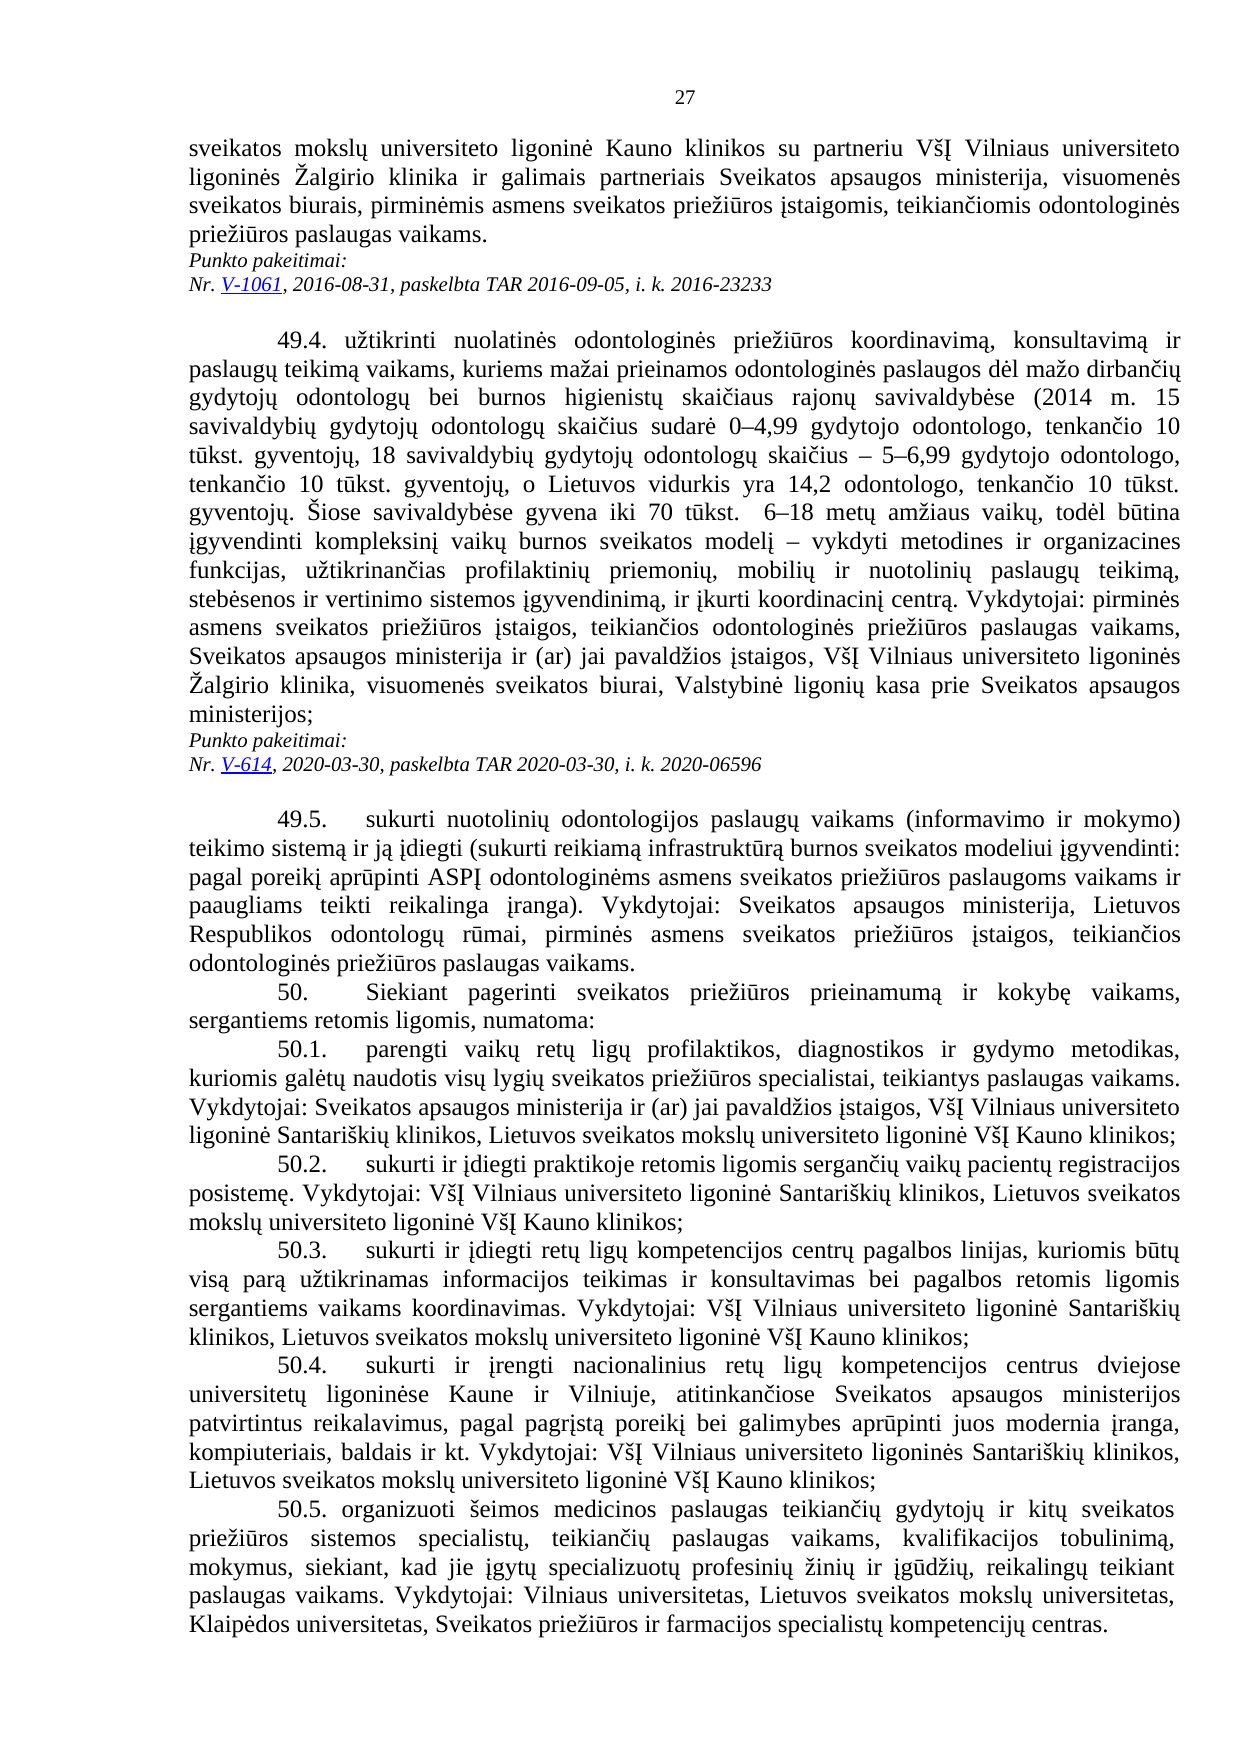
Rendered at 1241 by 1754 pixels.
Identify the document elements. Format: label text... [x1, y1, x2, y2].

text sveikatos mokslų universiteto ligoninė Kauno klinikos su partneriu VšĮ Vilniaus universiteto ligoninės Žalgirio klinika ir galimais partneriais Sveikatos apsaugos ministerija, visuomenės sveikatos biurais, pirminėmis asmens sveikatos priežiūros įstaigomis, teikiančiomis odontologinės priežiūros paslaugas vaikams. [188, 133, 1181, 248]
text 50.1. parengti vaikų retų ligų profilaktikos, diagnostikos ir gydymo metodikas, kuriomis galėtų naudotis visų lygių sveikatos priežiūros specialistai, teikiantys paslaugas vaikams. Vykdytojai: Sveikatos apsaugos ministerija ir (ar) jai pavaldžios įstaigos, VšĮ Vilniaus universiteto ligoninė Santariškių klinikos, Lietuvos sveikatos mokslų universiteto ligoninė VšĮ Kauno klinikos; [188, 1034, 1181, 1149]
text 50.2. sukurti ir įdiegti praktikoje retomis ligomis sergančių vaikų pacientų registracijos posistemę. Vykdytojai: VšĮ Vilniaus universiteto ligoninė Santariškių klinikos, Lietuvos sveikatos mokslų universiteto ligoninė VšĮ Kauno klinikos; [188, 1149, 1181, 1236]
text Nr. V-1061, 2016-08-31, paskelbta TAR 2016-09-05, i. k. 2016-23233 [188, 272, 1181, 296]
text 49.5. sukurti nuotolinių odontologijos paslaugų vaikams (informavimo ir mokymo) teikimo sistemą ir ją įdiegti (sukurti reikiamą infrastruktūrą burnos sveikatos modeliui įgyvendinti: pagal poreikį aprūpinti ASPĮ odontologinėms asmens sveikatos priežiūros paslaugoms vaikams ir paaugliams teikti reikalinga įranga). Vykdytojai: Sveikatos apsaugos ministerija, Lietuvos Respublikos odontologų rūmai, pirminės asmens sveikatos priežiūros įstaigos, teikiančios odontologinės priežiūros paslaugas vaikams. [188, 804, 1181, 977]
text Nr. V-614, 2020-03-30, paskelbta TAR 2020-03-30, i. k. 2020-06596 [188, 752, 1181, 776]
text 50.4. sukurti ir įrengti nacionalinius retų ligų kompetencijos centrus dviejose universitetų ligoninėse Kaune ir Vilniuje, atitinkančiose Sveikatos apsaugos ministerijos patvirtintus reikalavimus, pagal pagrįstą poreikį bei galimybes aprūpinti juos modernia įranga, kompiuteriais, baldais ir kt. Vykdytojai: VšĮ Vilniaus universiteto ligoninės Santariškių klinikos, Lietuvos sveikatos mokslų universiteto ligoninė VšĮ Kauno klinikos; [188, 1351, 1181, 1494]
text Punkto pakeitimai: [188, 727, 1181, 752]
text 50. Siekiant pagerinti sveikatos priežiūros prieinamumą ir kokybę vaikams, sergantiems retomis ligomis, numatoma: [188, 977, 1181, 1034]
text 49.4. užtikrinti nuolatinės odontologinės priežiūros koordinavimą, konsultavimą ir paslaugų teikimą vaikams, kuriems mažai prieinamos odontologinės paslaugos dėl mažo dirbančių gydytojų odontologų bei burnos higienistų skaičiaus rajonų savivaldybėse (2014 m. 15 savivaldybių gydytojų odontologų skaičius sudarė 0–4,99 gydytojo odontologo, tenkančio 10 tūkst. gyventojų, 18 savivaldybių gydytojų odontologų skaičius – 5–6,99 gydytojo odontologo, tenkančio 10 tūkst. gyventojų, o Lietuvos vidurkis yra 14,2 odontologo, tenkančio 10 tūkst. gyventojų. Šiose savivaldybėse gyvena iki 70 tūkst. 6–18 metų amžiaus vaikų, todėl būtina įgyvendinti kompleksinį vaikų burnos sveikatos modelį – vykdyti metodines ir organizacines funkcijas, užtikrinančias profilaktinių priemonių, mobilių ir nuotolinių paslaugų teikimą, stebėsenos ir vertinimo sistemos įgyvendinimą, ir įkurti koordinacinį centrą. Vykdytojai: pirminės asmens sveikatos priežiūros įstaigos, teikiančios odontologinės priežiūros paslaugas vaikams, Sveikatos apsaugos ministerija ir (ar) jai pavaldžios įstaigos, VšĮ Vilniaus universiteto ligoninės Žalgirio klinika, visuomenės sveikatos biurai, Valstybinė ligonių kasa prie Sveikatos apsaugos ministerijos; [188, 325, 1181, 727]
text Punkto pakeitimai: [188, 248, 1181, 272]
text 50.3. sukurti ir įdiegti retų ligų kompetencijos centrų pagalbos linijas, kuriomis būtų visą parą užtikrinamas informacijos teikimas ir konsultavimas bei pagalbos retomis ligomis sergantiems vaikams koordinavimas. Vykdytojai: VšĮ Vilniaus universiteto ligoninė Santariškių klinikos, Lietuvos sveikatos mokslų universiteto ligoninė VšĮ Kauno klinikos; [188, 1236, 1181, 1351]
text 50.5. organizuoti šeimos medicinos paslaugas teikiančių gydytojų ir kitų sveikatos priežiūros sistemos specialistų, teikiančių paslaugas vaikams, kvalifikacijos tobulinimą, mokymus, siekiant, kad jie įgytų specializuotų profesinių žinių ir įgūdžių, reikalingų teikiant paslaugas vaikams. Vykdytojai: Vilniaus universitetas, Lietuvos sveikatos mokslų universitetas, Klaipėdos universitetas, Sveikatos priežiūros ir farmacijos specialistų kompetencijų centras. [188, 1494, 1175, 1638]
